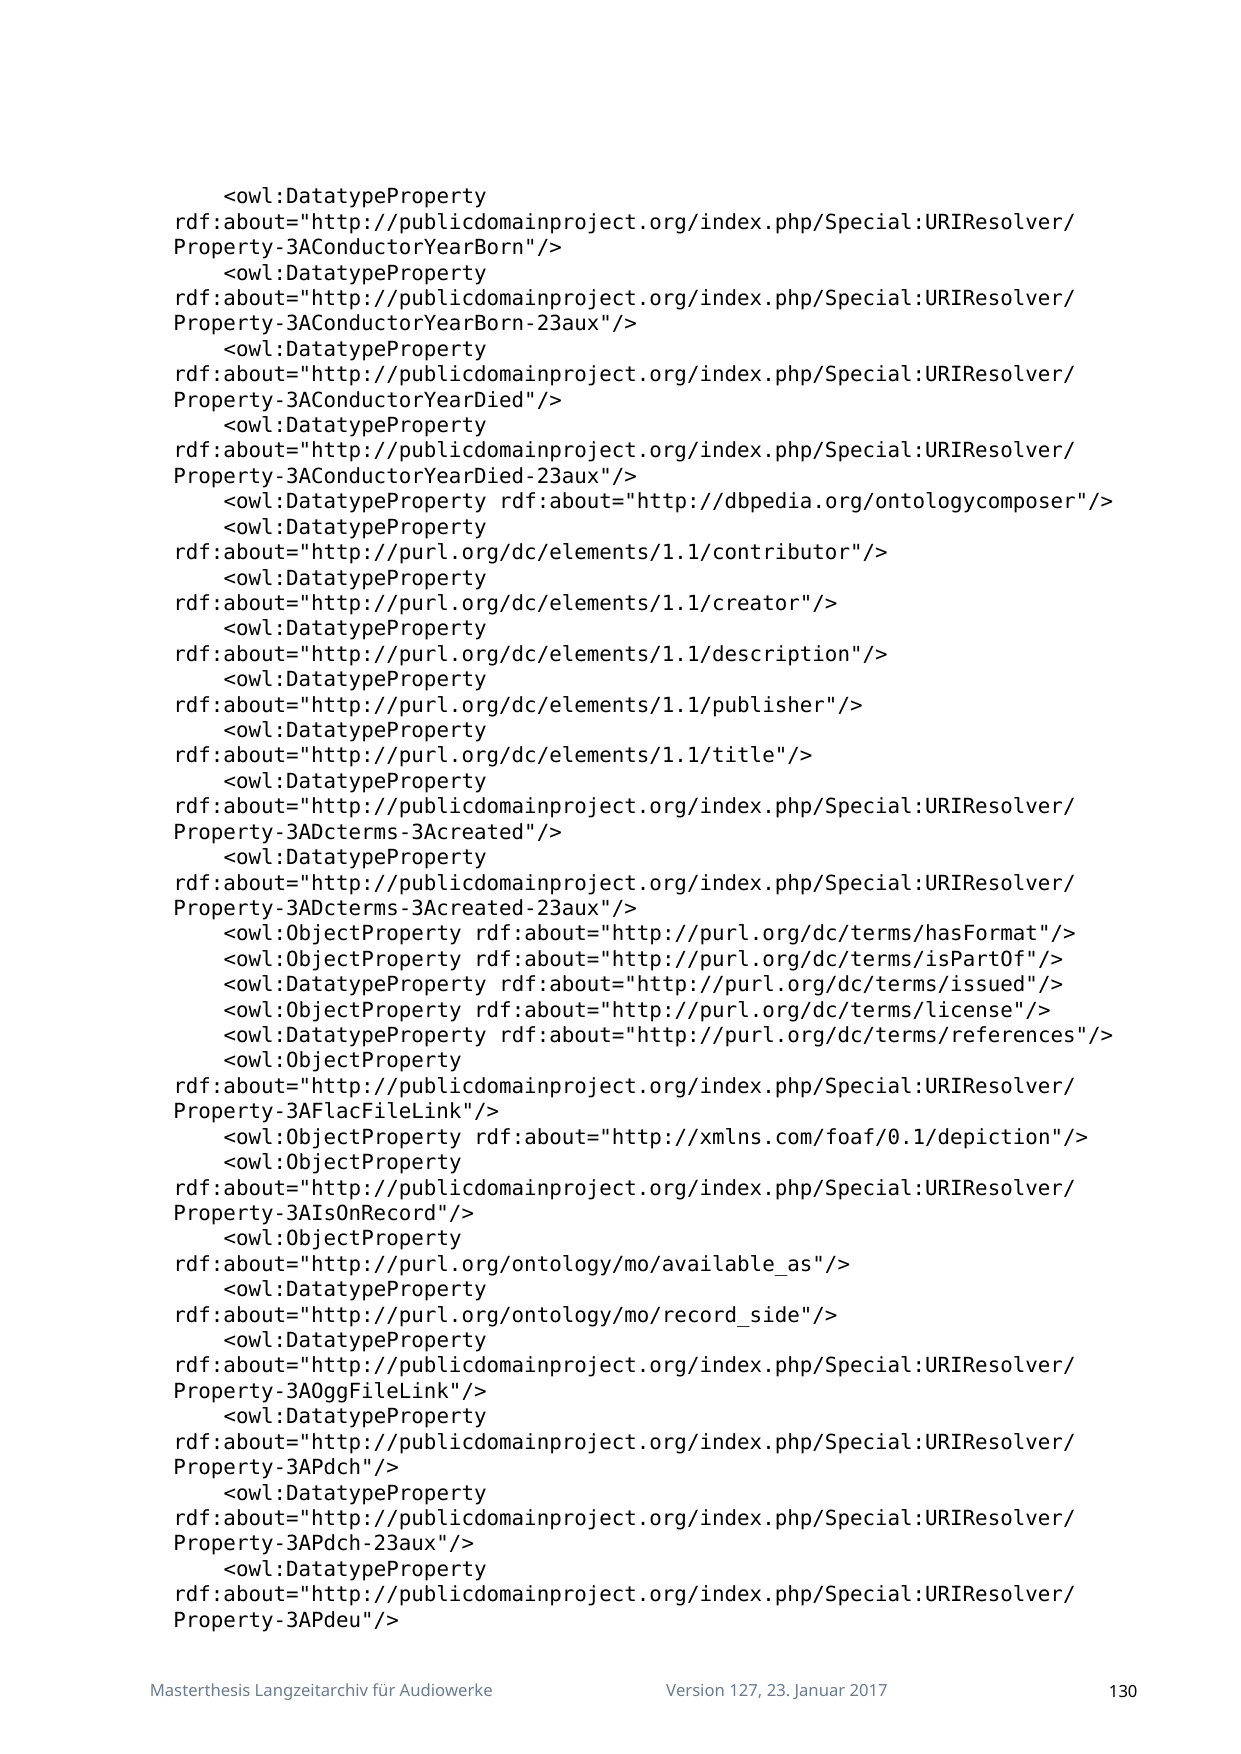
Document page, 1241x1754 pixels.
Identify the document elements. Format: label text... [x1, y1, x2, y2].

text <owl:DatatypeProperty rdf:about="http://purl.org/dc/elements/1.1/creator"/> [173, 564, 1136, 615]
text <owl:ObjectProperty rdf:about="http://xmlns.com/foaf/0.1/depiction"/> [173, 1123, 1136, 1149]
text <owl:DatatypeProperty rdf:about="http://publicdomainproject.org/index.php/Special:URIResolver/Property-3APdch"/> [173, 1403, 1136, 1479]
text <owl:DatatypeProperty rdf:about="http://purl.org/dc/elements/1.1/description"/> [173, 615, 1136, 666]
text <owl:DatatypeProperty rdf:about="http://purl.org/dc/elements/1.1/contributor"/> [173, 513, 1136, 564]
text <owl:ObjectProperty rdf:about="http://purl.org/dc/terms/hasFormat"/> [173, 920, 1136, 946]
text <owl:DatatypeProperty rdf:about="http://publicdomainproject.org/index.php/Special:URIResolver/Property-3ADcterms-3Acreated-23aux"/> [173, 844, 1136, 920]
text <owl:DatatypeProperty rdf:about="http://publicdomainproject.org/index.php/Special:URIResolver/Property-3AConductorYearDied-23aux"/> [173, 412, 1136, 488]
text <owl:ObjectProperty rdf:about="http://purl.org/ontology/mo/available_as"/> [173, 1225, 1136, 1276]
text <owl:DatatypeProperty rdf:about="http://purl.org/dc/elements/1.1/publisher"/> [173, 666, 1136, 717]
text <owl:DatatypeProperty rdf:about="http://publicdomainproject.org/index.php/Special:URIResolver/Property-3AConductorYearBorn-23aux"/> [173, 259, 1136, 336]
text <owl:DatatypeProperty rdf:about="http://purl.org/dc/elements/1.1/title"/> [173, 717, 1136, 768]
text <owl:DatatypeProperty rdf:about="http://publicdomainproject.org/index.php/Special:URIResolver/Property-3APdeu"/> [173, 1556, 1136, 1632]
text <owl:ObjectProperty rdf:about="http://purl.org/dc/terms/license"/> [173, 996, 1136, 1022]
text <owl:DatatypeProperty rdf:about="http://purl.org/dc/terms/references"/> [173, 1022, 1136, 1047]
text <owl:DatatypeProperty rdf:about="http://purl.org/dc/terms/issued"/> [173, 971, 1136, 996]
text <owl:DatatypeProperty rdf:about="http://publicdomainproject.org/index.php/Special:URIResolver/Property-3APdch-23aux"/> [173, 1479, 1136, 1556]
text <owl:ObjectProperty rdf:about="http://publicdomainproject.org/index.php/Special:URIResolver/Property-3AIsOnRecord"/> [173, 1149, 1136, 1225]
text <owl:ObjectProperty rdf:about="http://purl.org/dc/terms/isPartOf"/> [173, 946, 1136, 971]
text <owl:ObjectProperty rdf:about="http://publicdomainproject.org/index.php/Special:URIResolver/Property-3AFlacFileLink"/> [173, 1047, 1136, 1123]
text <owl:DatatypeProperty rdf:about="http://publicdomainproject.org/index.php/Special:URIResolver/Property-3ADcterms-3Acreated"/> [173, 768, 1136, 844]
text <owl:DatatypeProperty rdf:about="http://publicdomainproject.org/index.php/Special:URIResolver/Property-3AConductorYearBorn"/> [173, 183, 1136, 259]
text <owl:DatatypeProperty rdf:about="http://publicdomainproject.org/index.php/Special:URIResolver/Property-3AOggFileLink"/> [173, 1327, 1136, 1403]
text <owl:DatatypeProperty rdf:about="http://purl.org/ontology/mo/record_side"/> [173, 1276, 1136, 1327]
text <owl:DatatypeProperty rdf:about="http://publicdomainproject.org/index.php/Special:URIResolver/Property-3AConductorYearDied"/> [173, 336, 1136, 412]
text <owl:DatatypeProperty rdf:about="http://dbpedia.org/ontologycomposer"/> [173, 488, 1136, 513]
